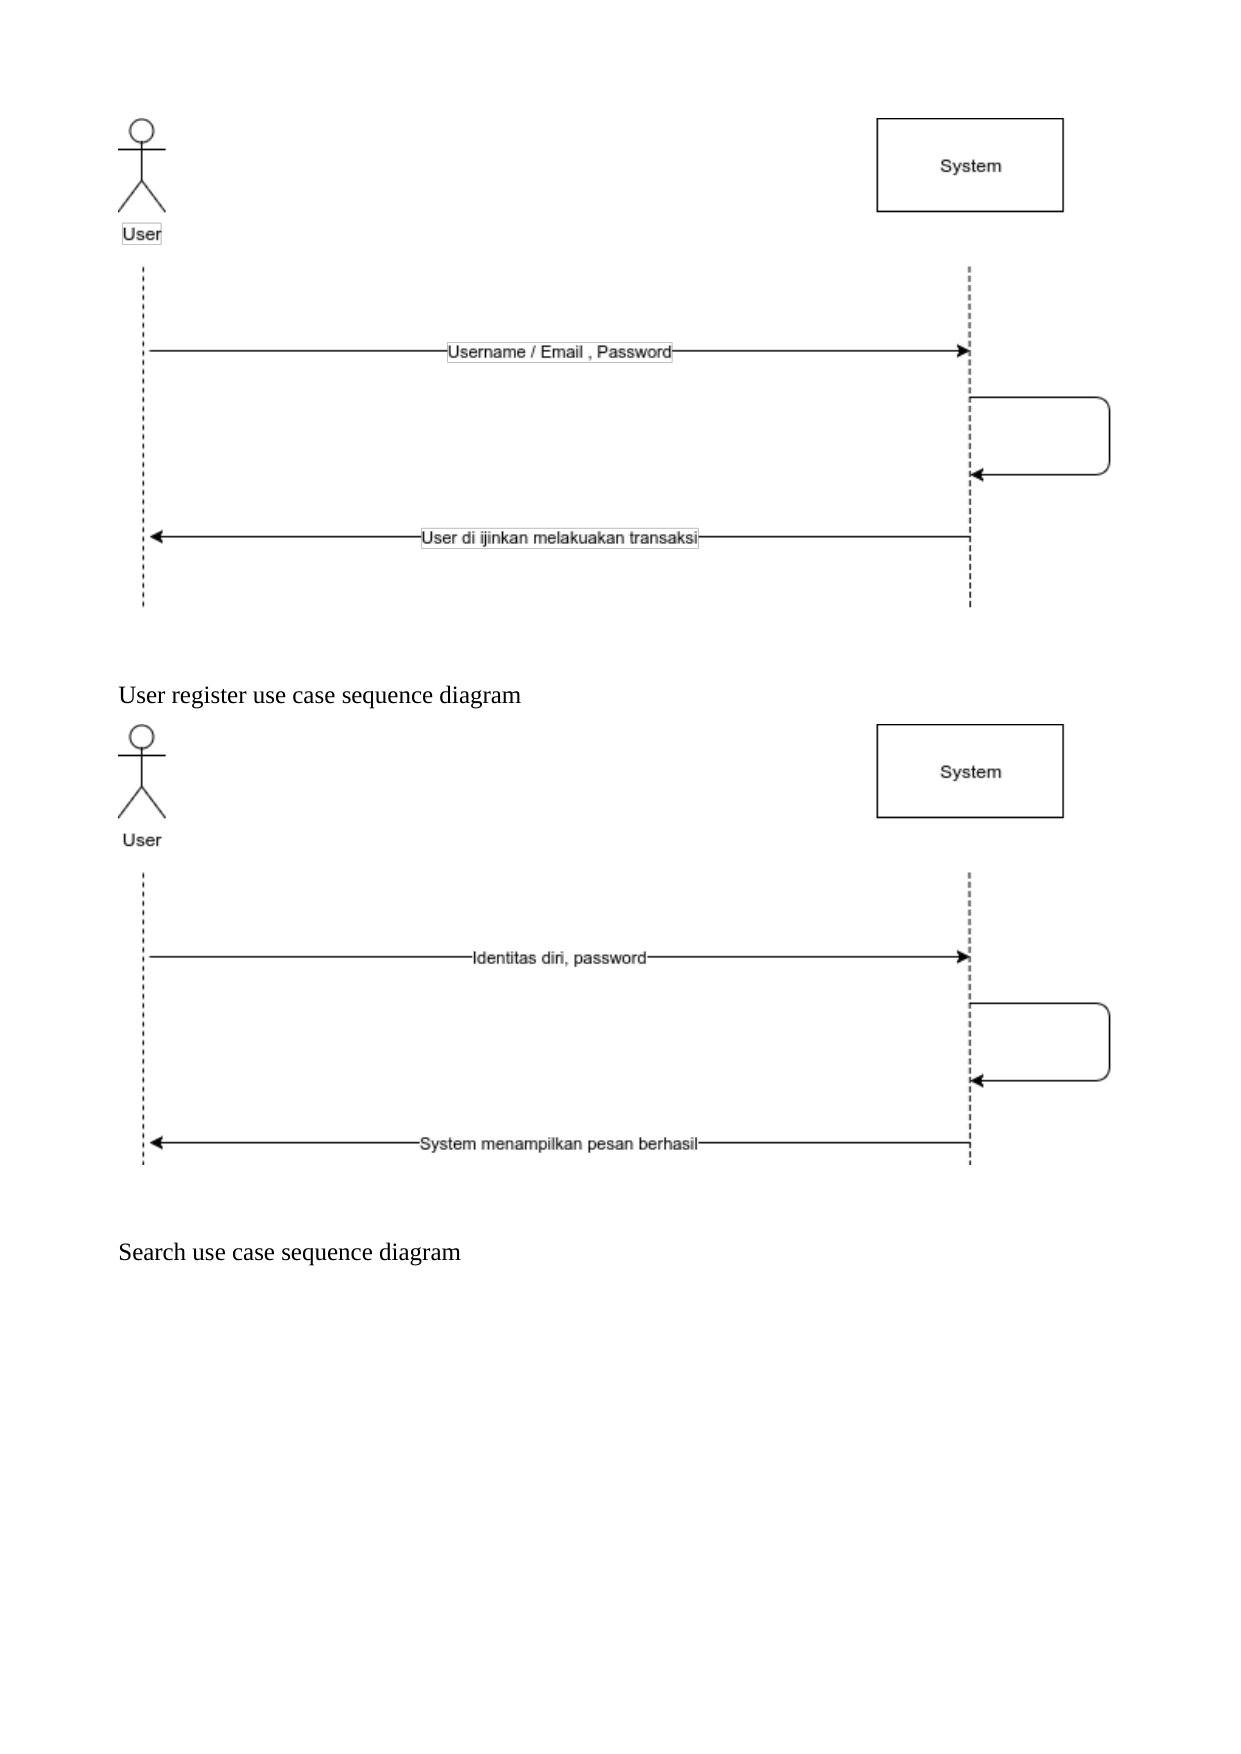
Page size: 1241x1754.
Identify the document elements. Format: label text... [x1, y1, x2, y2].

picture [118, 724, 1123, 1165]
picture [118, 118, 1123, 609]
text User register use case sequence diagram [118, 681, 1122, 709]
text Search use case sequence diagram [118, 1237, 1122, 1266]
